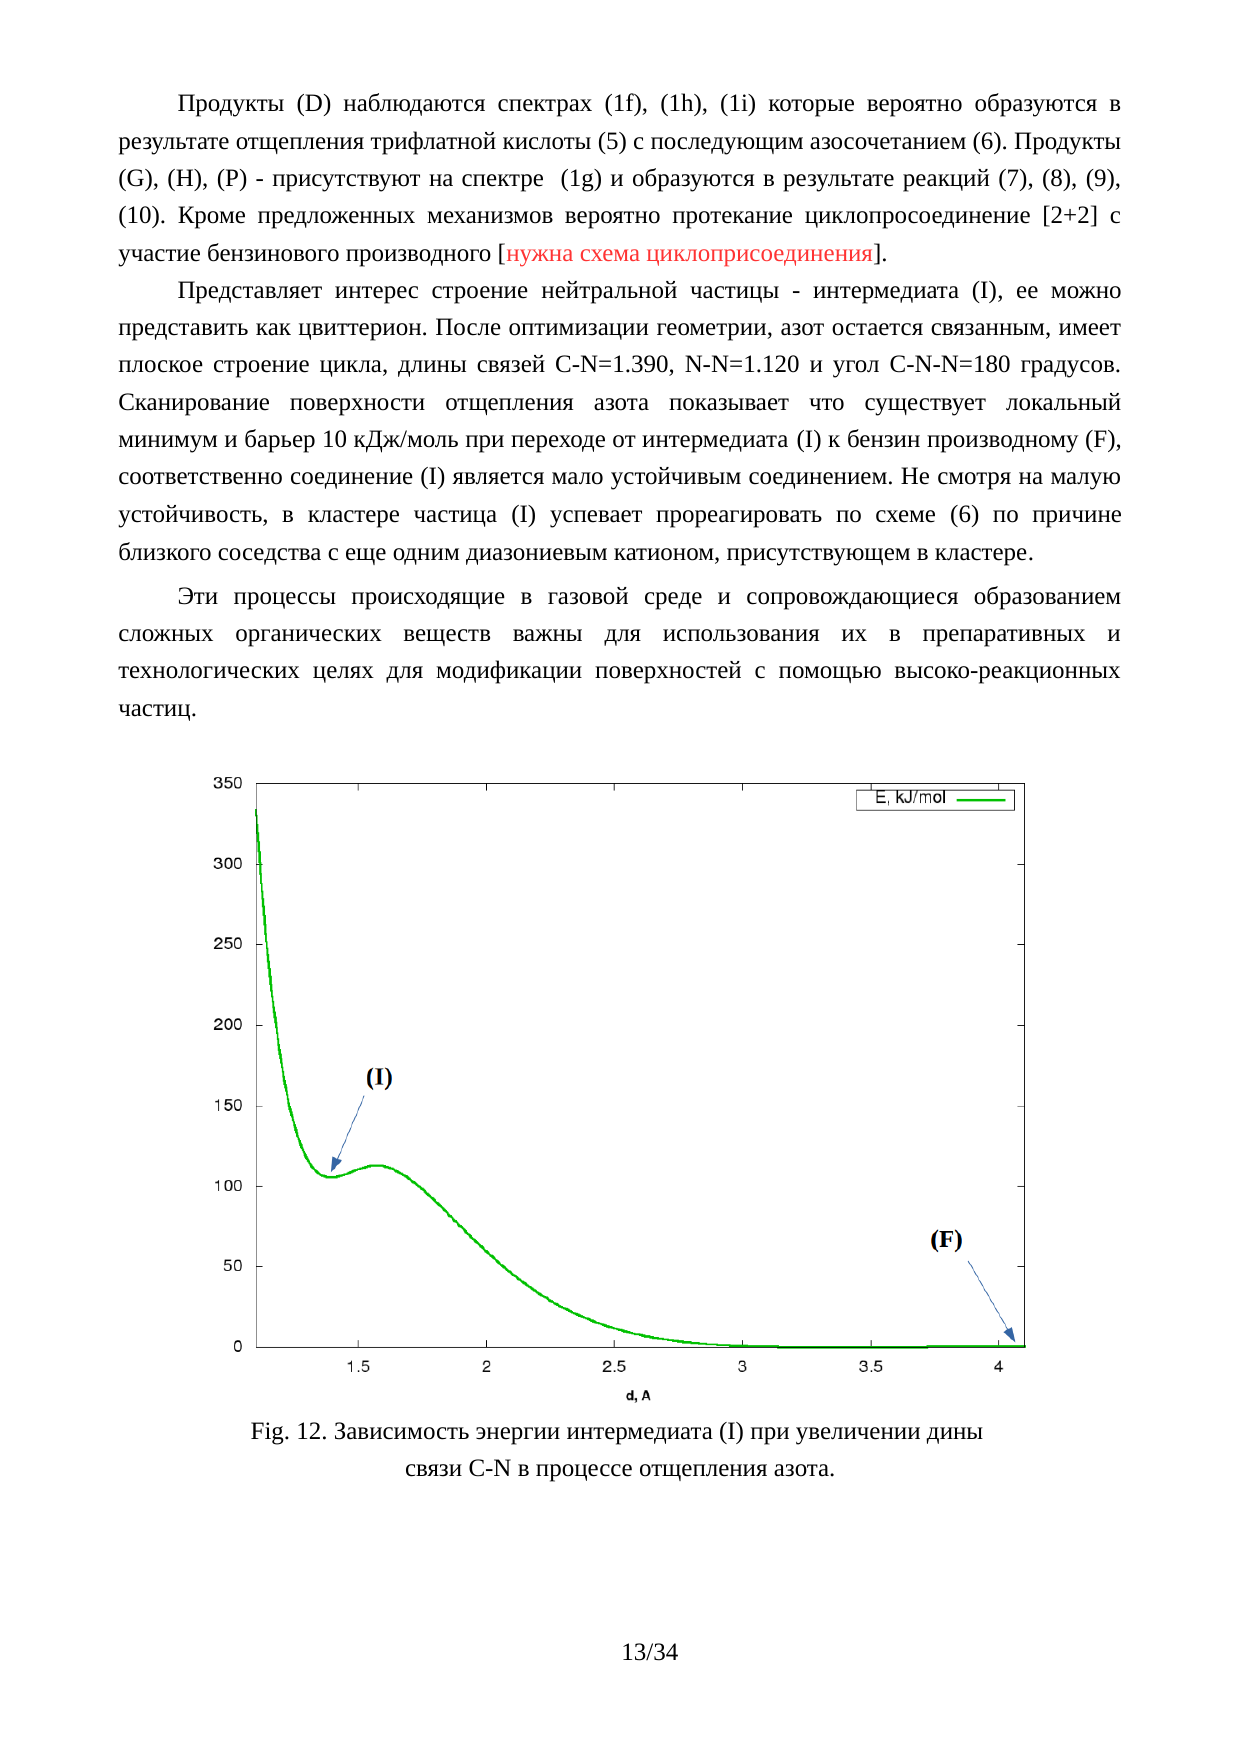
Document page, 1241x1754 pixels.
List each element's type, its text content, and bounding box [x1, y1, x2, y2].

text связи C-N в процессе отщепления азота. [118, 1453, 1122, 1482]
text Fig. 12. Зависимость энергии интермедиата (I) при увеличении дины [118, 1416, 1122, 1444]
text Представляет интерес строение нейтральной частицы - интермедиата (I), ее можно представить как цвиттерион. После оптимизации геометрии, азот остается связанным, имеет плоское строение цикла, длины связей C-N=1.390, N-N=1.120 и угол C-N-N=180 градусов. Сканирование поверхности отщепления азота показывает что существует локальный минимум и барьер 10 кДж/моль при переходе от интермедиата (I) к бензин производному (F), соответственно соединение (I) является мало устойчивым соединением. Не смотря на малую устойчивость, в кластере частица (I) успевает прореагировать по схеме (6) по причине близкого соседства с еще одним диазониевым катионом, присутствующем в кластере﻿. [118, 275, 1122, 571]
text Эти процессы происходящие в газовой среде и сопровождающиеся образованием сложных органических веществ важны для использования их в препаративных и технологических целях для модификации поверхностей с помощью высоко-реакционных частиц. [118, 581, 1122, 721]
text Продукты (D) наблюдаются спектрах (1f), (1h), (1i) которые вероятно образуются в результате отщепления трифлатной кислоты (5) с последующим азосочетанием (6). Продукты (G), (H), (P) - присутствуют на спектре (1g) и образуются в результате реакций (7), (8), (9), (10). Кроме предложенных механизмов вероятно протекание циклопросоединение [2+2] с участие бензинового производного [нужна схема циклоприсоединения]. [118, 88, 1122, 266]
picture [203, 767, 1037, 1408]
